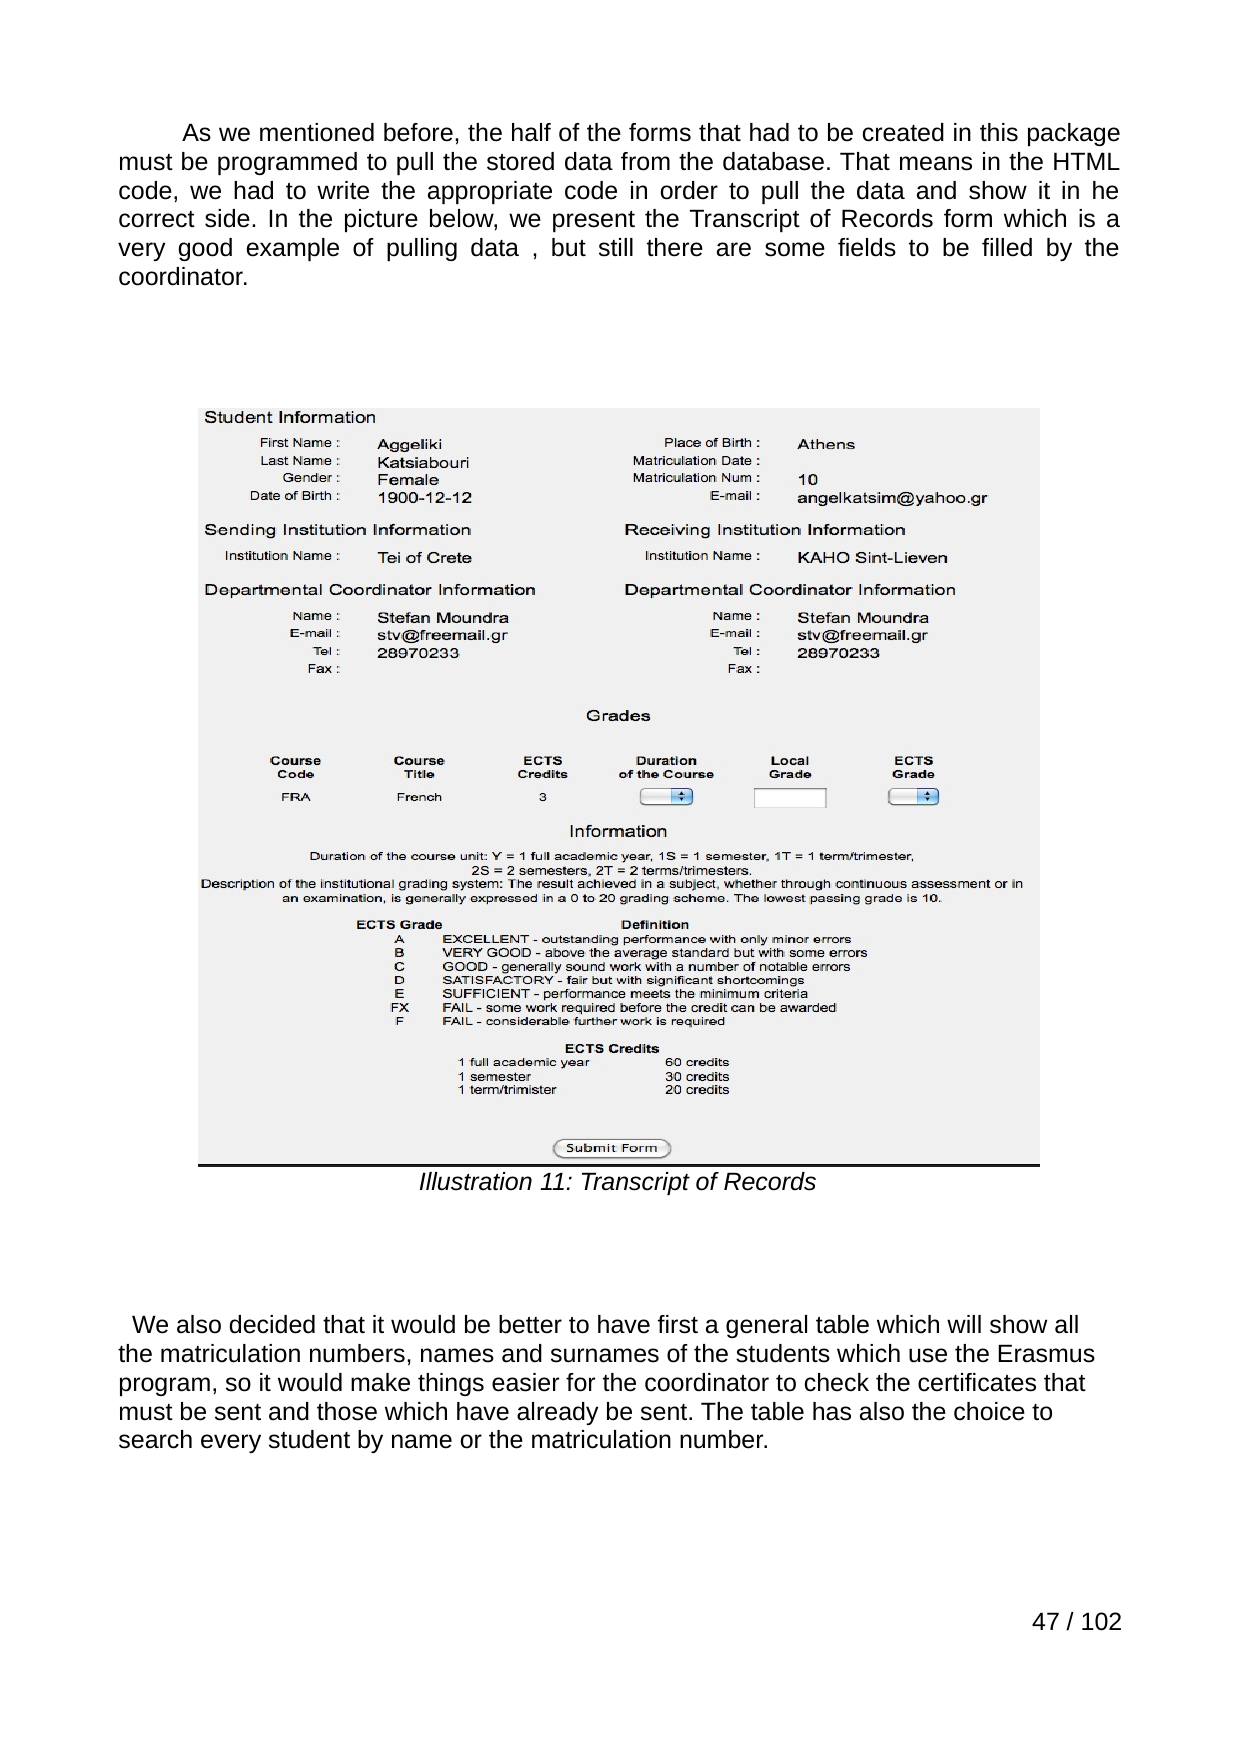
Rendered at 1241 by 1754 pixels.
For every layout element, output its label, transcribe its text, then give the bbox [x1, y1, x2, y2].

text We also decided that it would be better to have first a general table which will show all the matriculation numbers, names and surnames of the students which use the Erasmus program, so it would make things easier for the coordinator to check the certificates that must be sent and those which have already be sent. The table has also the choice to search every student by name or the matriculation number. [118, 1310, 1122, 1454]
text As we mentioned before, the half of the forms that had to be created in this package must be programmed to pull the stored data from the database. That means in the HTML code, we had to write the appropriate code in order to pull the data and show it in he correct side. In the picture below, we present the Transcript of Records form which is a very good example of pulling data , but still there are some fields to be filled by the coordinator. [118, 118, 1122, 291]
text Illustration : Transcript of Records [198, 1167, 1040, 1195]
picture [198, 408, 1040, 1167]
